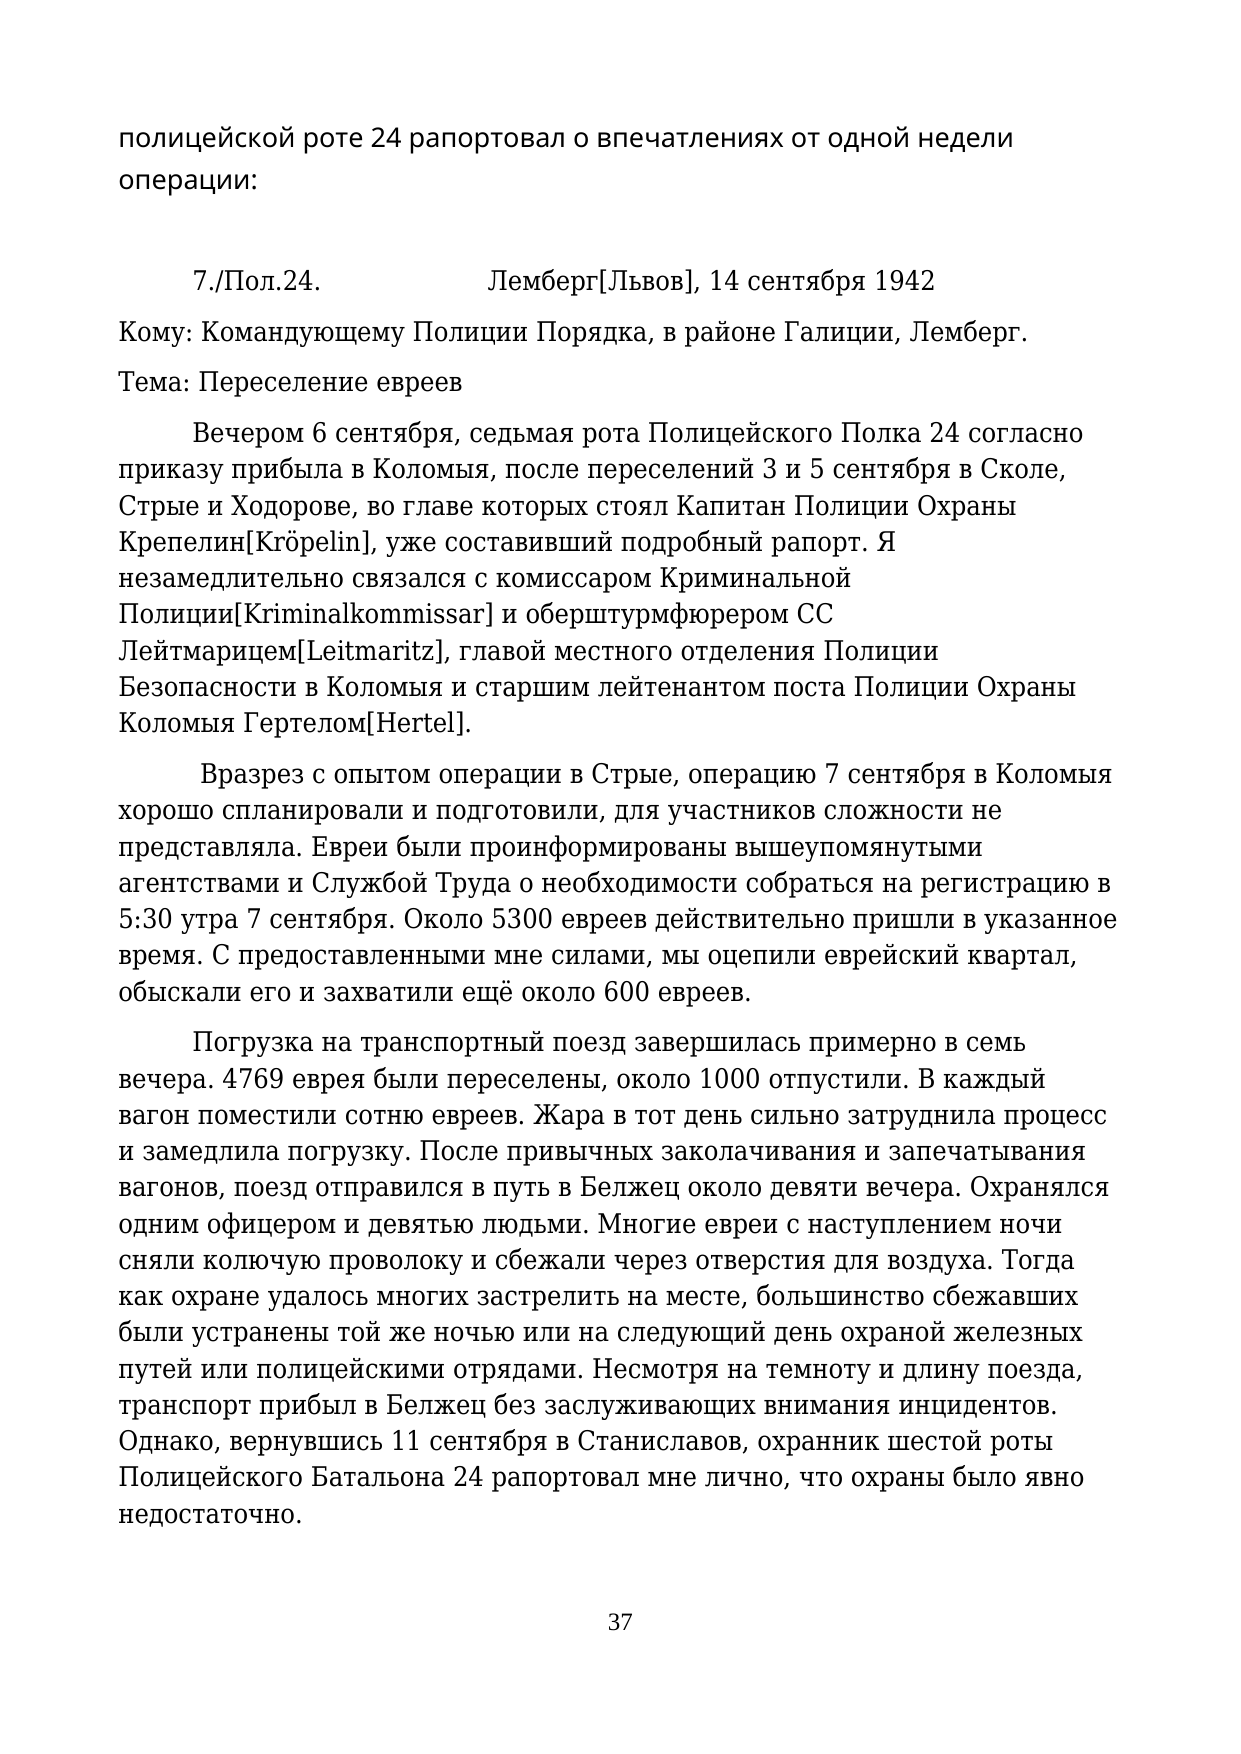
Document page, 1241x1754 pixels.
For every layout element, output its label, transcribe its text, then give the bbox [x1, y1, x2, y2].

text 7./Пол.24. Лемберг[Львов], 14 сентября 1942 [118, 265, 1122, 297]
text Вечером 6 сентября, седьмая рота Полицейского Полка 24 согласно приказу прибыла в Коломыя, после переселений 3 и 5 сентября в Сколе, Стрые и Ходорове, во главе которых стоял Капитан Полиции Охраны Крепелин[Kröpelin], уже составивший подробный рапорт. Я незамедлительно связался с комиссаром Криминальной Полиции[Kriminalkommissar] и оберштурмфюрером СС Лейтмарицем[Leitmaritz], главой местного отделения Полиции Безопасности в Коломыя и старшим лейтенантом поста Полиции Охраны Коломыя Гертелом[Hertel]. [118, 418, 1122, 739]
text Погрузка на транспортный поезд завершилась примерно в семь вечера. 4769 еврея были переселены, около 1000 отпустили. В каждый вагон поместили сотню евреев. Жара в тот день сильно затруднила процесс и замедлила погрузку. После привычных заколачивания и запечатывания вагонов, поезд отправился в путь в Белжец около девяти вечера. Охранялся одним офицером и девятью людьми. Многие евреи с наступлением ночи сняли колючую проволоку и сбежали через отверстия для воздуха. Тогда как охране удалось многих застрелить на месте, большинство сбежавших были устранены той же ночью или на следующий день охраной железных путей или полицейскими отрядами. Несмотря на темноту и длину поезда, транспорт прибыл в Белжец без заслуживающих внимания инцидентов. Однако, вернувшись 11 сентября в Станиславов, охранник шестой роты Полицейского Батальона 24 рапортовал мне лично, что охраны было явно недостаточно. [118, 1027, 1122, 1529]
text Кому: Командующему Полиции Порядка, в районе Галиции, Лемберг. [118, 316, 1122, 347]
text полицейской роте 24 рапортовал о впечатлениях от одной недели операции: [118, 118, 1122, 197]
text Вразрез с опытом операции в Стрые, операцию 7 сентября в Коломыя хорошо спланировали и подготовили, для участников сложности не представляла. Евреи были проинформированы вышеупомянутыми агентствами и Службой Труда о необходимости собраться на регистрацию в 5:30 утра 7 сентября. Около 5300 евреев действительно пришли в указанное время. С предоставленными мне силами, мы оцепили еврейский квартал, обыскали его и захватили ещё около 600 евреев. [118, 758, 1122, 1007]
text Тема: Переселение евреев [118, 367, 1122, 398]
